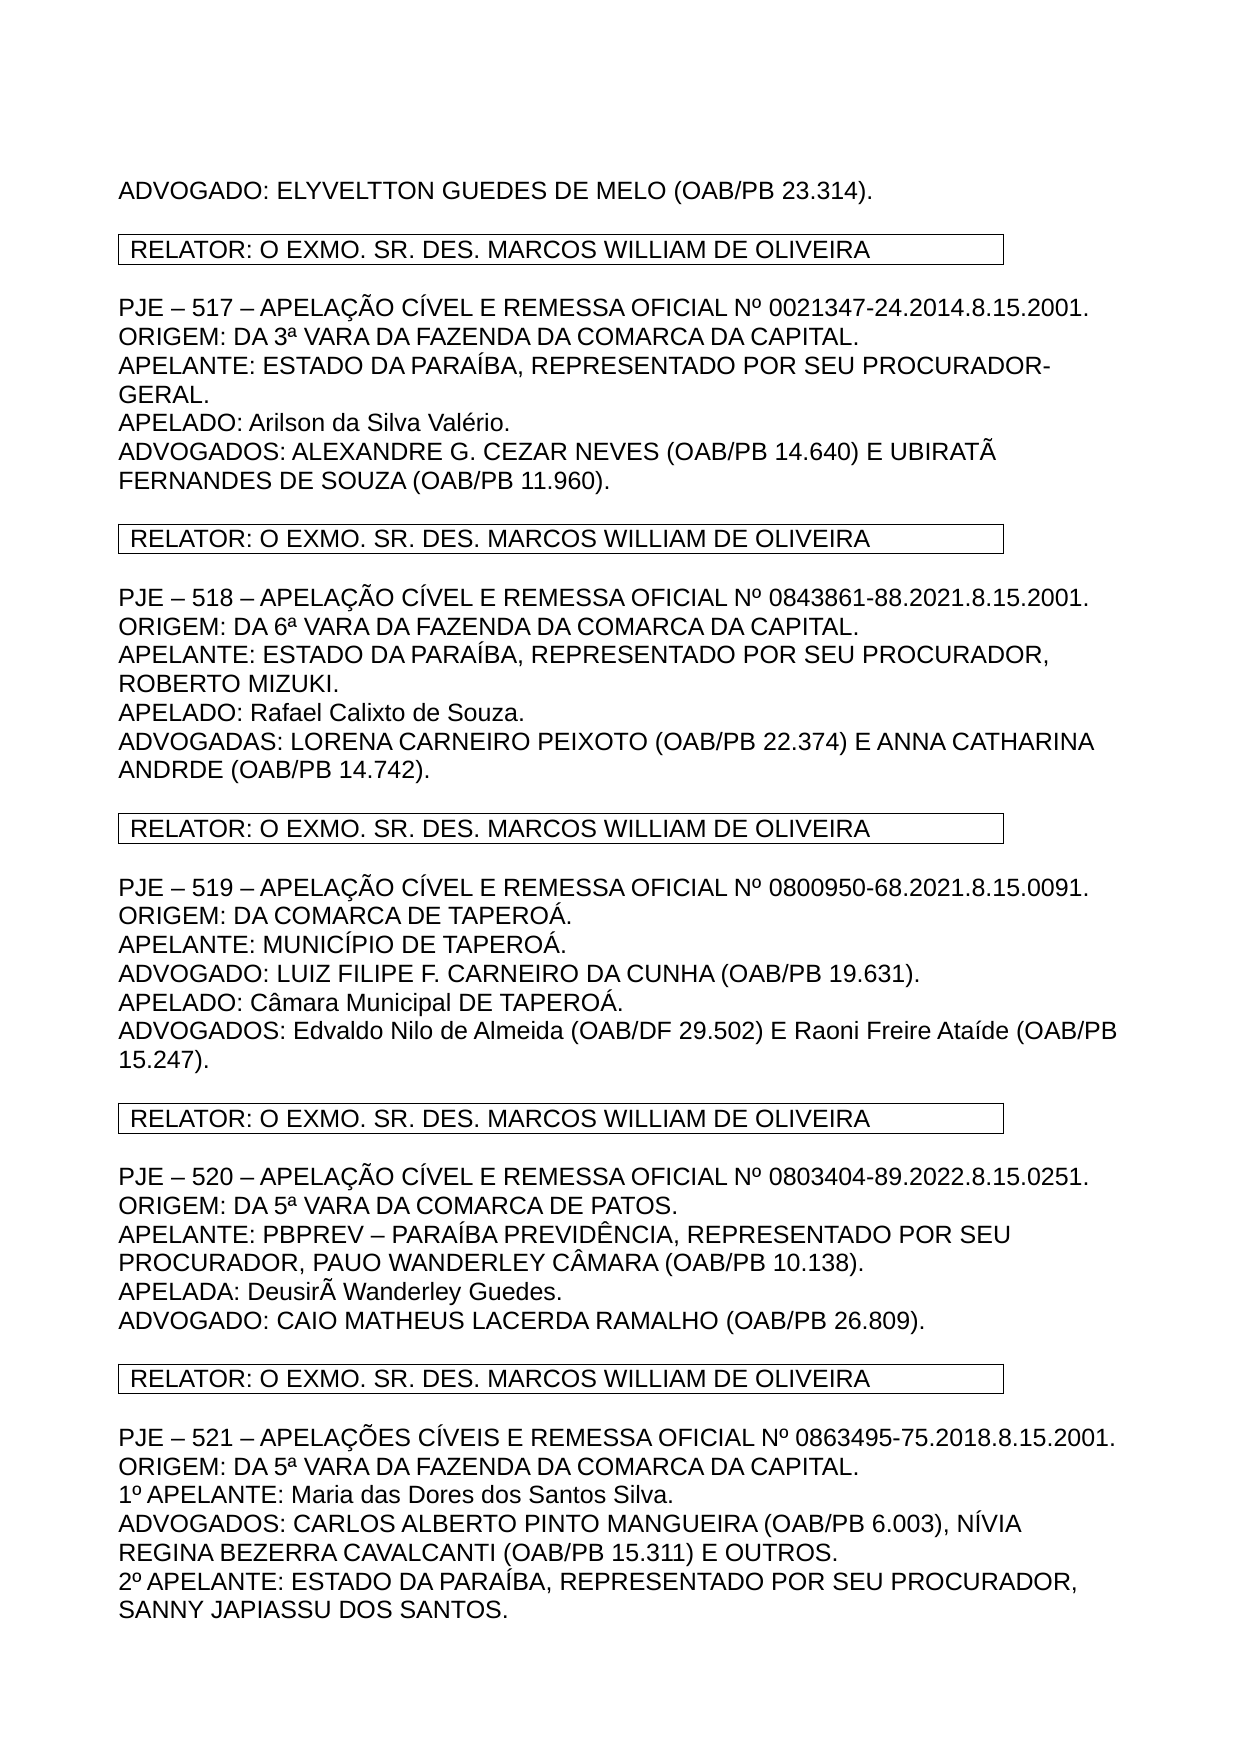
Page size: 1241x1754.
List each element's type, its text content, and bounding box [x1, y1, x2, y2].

text 2º APELANTE: ESTADO DA PARAÍBA, REPRESENTADO POR SEU PROCURADOR, SANNY JAPIASSU DOS SANTOS. [118, 1567, 1122, 1624]
text PJE – 517 – APELAÇÃO CÍVEL E REMESSA OFICIAL Nº 0021347-24.2014.8.15.2001. [118, 293, 1122, 322]
text APELANTE: ESTADO DA PARAÍBA, REPRESENTADO POR SEU PROCURADOR-GERAL. [118, 351, 1122, 408]
text 1º APELANTE: Maria das Dores dos Santos Silva. [118, 1481, 1122, 1509]
text APELADO: Rafael Calixto de Souza. [118, 698, 1122, 727]
table_header RELATOR: O EXMO. SR. DES. MARCOS WILLIAM DE OLIVEIRA [119, 814, 1003, 843]
table_header RELATOR: O EXMO. SR. DES. MARCOS WILLIAM DE OLIVEIRA [119, 235, 1003, 264]
table_header RELATOR: O EXMO. SR. DES. MARCOS WILLIAM DE OLIVEIRA [119, 1104, 1003, 1132]
text ORIGEM: DA 5ª VARA DA FAZENDA DA COMARCA DA CAPITAL. [118, 1452, 1122, 1481]
text PJE – 520 – APELAÇÃO CÍVEL E REMESSA OFICIAL Nº 0803404-89.2022.8.15.0251. [118, 1162, 1122, 1191]
text ORIGEM: DA COMARCA DE TAPEROÁ. [118, 901, 1122, 930]
text ADVOGADAS: LORENA CARNEIRO PEIXOTO (OAB/PB 22.374) E ANNA CATHARINA ANDRDE (OAB/PB 14.742). [118, 727, 1122, 784]
text ADVOGADO: LUIZ FILIPE F. CARNEIRO DA CUNHA (OAB/PB 19.631). [118, 959, 1122, 988]
text ORIGEM: DA 5ª VARA DA COMARCA DE PATOS. [118, 1191, 1122, 1220]
text ORIGEM: DA 3ª VARA DA FAZENDA DA COMARCA DA CAPITAL. [118, 322, 1122, 351]
text PJE – 519 – APELAÇÃO CÍVEL E REMESSA OFICIAL Nº 0800950-68.2021.8.15.0091. [118, 873, 1122, 901]
text ADVOGADO: ELYVELTTON GUEDES DE MELO (OAB/PB 23.314). [118, 176, 1122, 205]
text APELADO: Câmara Municipal DE TAPEROÁ. [118, 988, 1122, 1016]
text APELADA: DeusirÃ Wanderley Guedes. [118, 1277, 1122, 1306]
text APELANTE: PBPREV – PARAÍBA PREVIDÊNCIA, REPRESENTADO POR SEU PROCURADOR, PAUO WANDERLEY CÂMARA (OAB/PB 10.138). [118, 1220, 1122, 1277]
text ADVOGADOS: ALEXANDRE G. CEZAR NEVES (OAB/PB 14.640) E UBIRATÃ FERNANDES DE SOUZA (OAB/PB 11.960). [118, 437, 1122, 495]
table_header RELATOR: O EXMO. SR. DES. MARCOS WILLIAM DE OLIVEIRA [119, 525, 1003, 553]
text APELANTE: MUNICÍPIO DE TAPEROÁ. [118, 930, 1122, 959]
table_header RELATOR: O EXMO. SR. DES. MARCOS WILLIAM DE OLIVEIRA [119, 1365, 1003, 1393]
text PJE – 521 – APELAÇÕES CÍVEIS E REMESSA OFICIAL Nº 0863495-75.2018.8.15.2001. [118, 1423, 1122, 1452]
text ADVOGADOS: CARLOS ALBERTO PINTO MANGUEIRA (OAB/PB 6.003), NÍVIA REGINA BEZERRA CAVALCANTI (OAB/PB 15.311) E OUTROS. [118, 1509, 1122, 1567]
text APELANTE: ESTADO DA PARAÍBA, REPRESENTADO POR SEU PROCURADOR, ROBERTO MIZUKI. [118, 641, 1122, 698]
text PJE – 518 – APELAÇÃO CÍVEL E REMESSA OFICIAL Nº 0843861-88.2021.8.15.2001. [118, 583, 1122, 612]
text APELADO: Arilson da Silva Valério. [118, 408, 1122, 437]
text ADVOGADO: CAIO MATHEUS LACERDA RAMALHO (OAB/PB 26.809). [118, 1306, 1122, 1335]
text ADVOGADOS: Edvaldo Nilo de Almeida (OAB/DF 29.502) E Raoni Freire Ataíde (OAB/PB 15.247). [118, 1016, 1122, 1074]
text ORIGEM: DA 6ª VARA DA FAZENDA DA COMARCA DA CAPITAL. [118, 612, 1122, 641]
